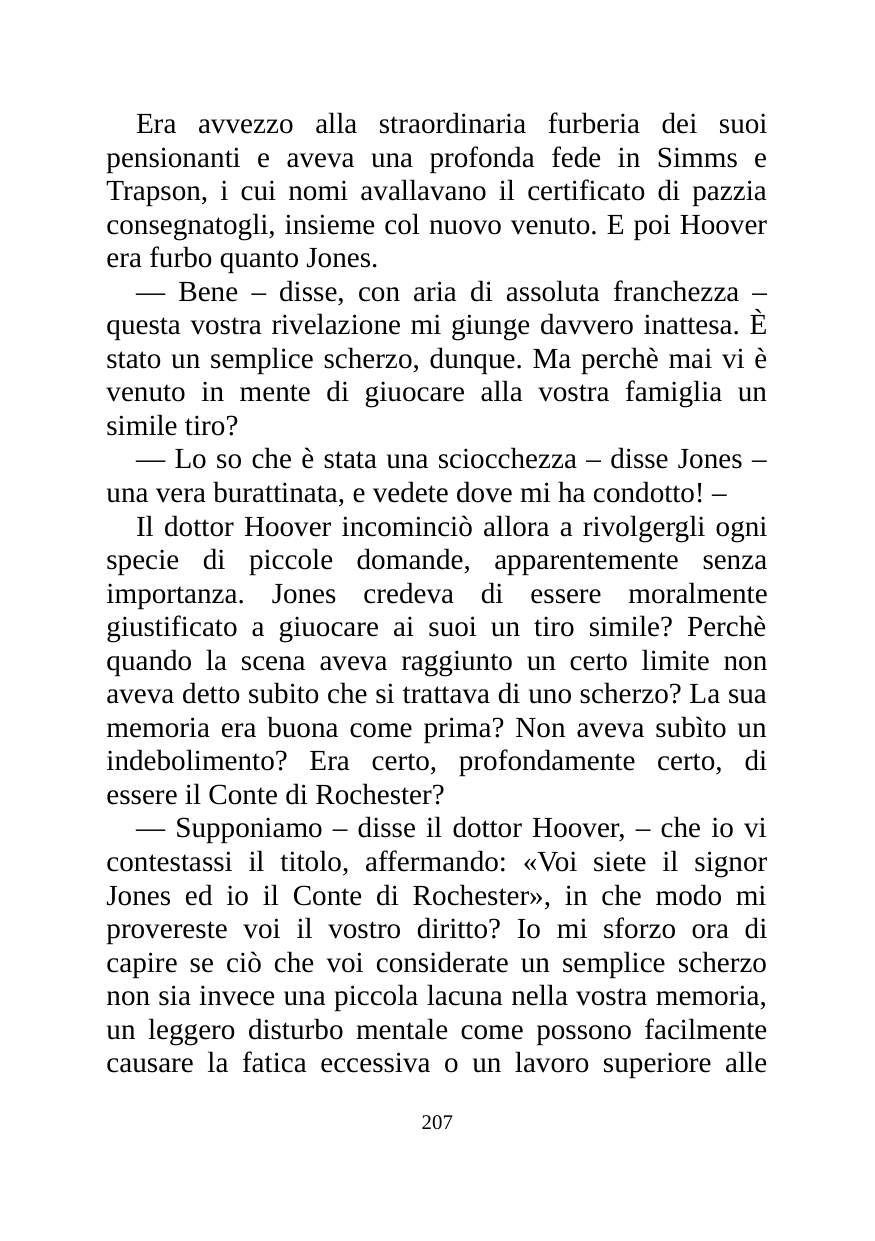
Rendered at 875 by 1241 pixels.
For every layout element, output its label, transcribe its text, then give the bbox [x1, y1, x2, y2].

text — Bene – disse, con aria di assoluta franchezza – questa vostra rivelazione mi giunge davvero inattesa. È stato un semplice scherzo, dunque. Ma perchè mai vi è venuto in mente di giuocare alla vostra famiglia un simile tiro? [106, 274, 768, 442]
text Era avvezzo alla straordinaria furberia dei suoi pensionanti e aveva una profonda fede in Simms e Trapson, i cui nomi avallavano il certificato di pazzia consegnatogli, insieme col nuovo venuto. E poi Hoover era furbo quanto Jones. [106, 106, 768, 274]
text Il dottor Hoover incominciò allora a rivolgergli ogni specie di piccole domande, apparentemente senza importanza. Jones credeva di essere moralmente giustificato a giuocare ai suoi un tiro simile? Perchè quando la scena aveva raggiunto un certo limite non aveva detto subito che si trattava di uno scherzo? La sua memoria era buona come prima? Non aveva subìto un indebolimento? Era certo, profondamente certo, di essere il Conte di Rochester? [106, 509, 768, 811]
text — Supponiamo – disse il dottor Hoover, – che io vi contestassi il titolo, affermando: «Voi siete il signor Jones ed io il Conte di Rochester», in che modo mi provereste voi il vostro diritto? Io mi sforzo ora di capire se ciò che voi considerate un semplice scherzo non sia invece una piccola lacuna nella vostra memoria, un leggero disturbo mentale come possono facilmente causare la fatica eccessiva o un lavoro superiore alle [106, 811, 768, 1079]
text — Lo so che è stata una sciocchezza – disse Jones – una vera burattinata, e vedete dove mi ha condotto! – [106, 442, 768, 509]
